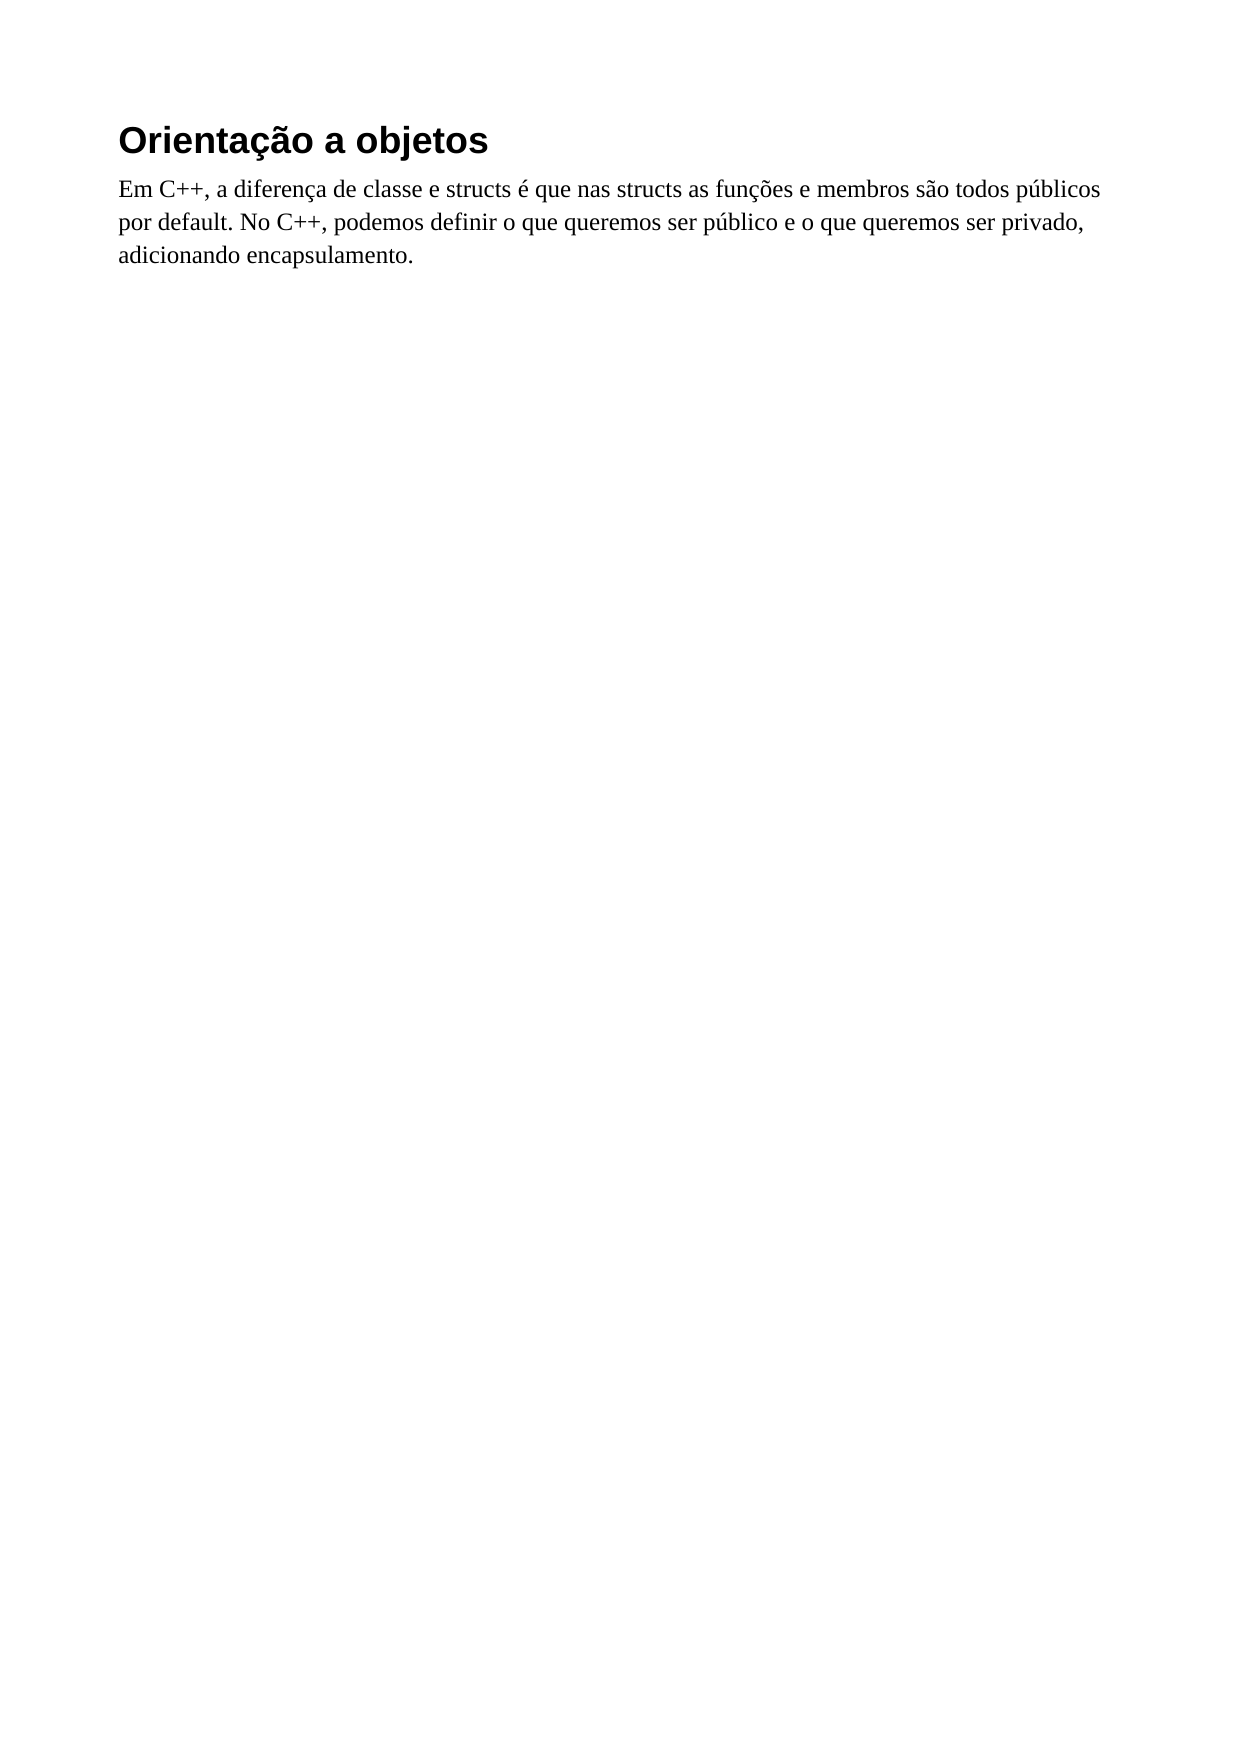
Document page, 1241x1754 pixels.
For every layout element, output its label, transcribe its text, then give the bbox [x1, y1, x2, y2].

text Em C++, a diferença de classe e structs é que nas structs as funções e membros são todos públicos por default. No C++, podemos definir o que queremos ser público e o que queremos ser privado, adicionando encapsulamento. [118, 174, 1122, 268]
subtitle Orientação a objetos [118, 118, 1122, 161]
